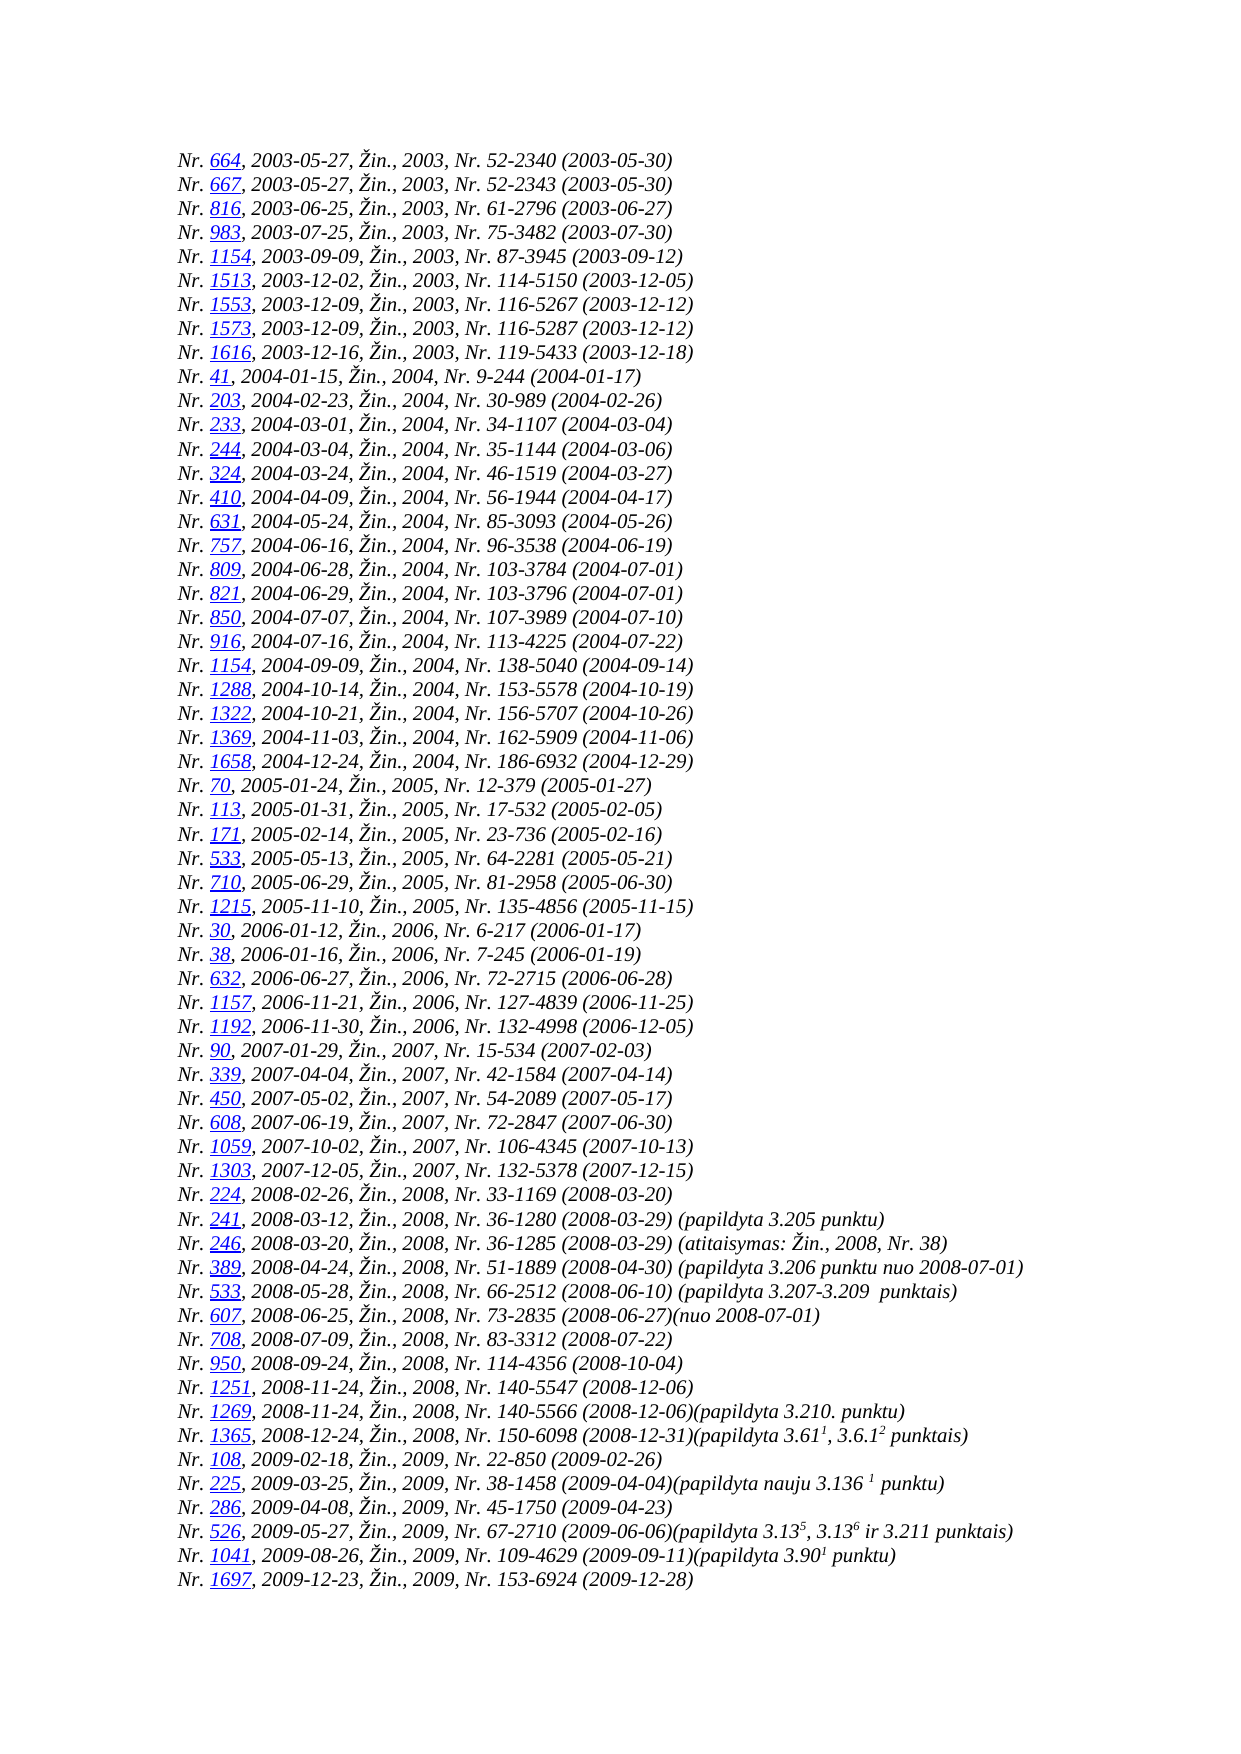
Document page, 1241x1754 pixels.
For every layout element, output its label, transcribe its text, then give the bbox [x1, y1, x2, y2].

text Nr. 916, 2004-07-16, Žin., 2004, Nr. 113-4225 (2004-07-22) [177, 629, 1122, 653]
text Nr. 533, 2005-05-13, Žin., 2005, Nr. 64-2281 (2005-05-21) [177, 846, 1122, 869]
text Nr. 1269, 2008-11-24, Žin., 2008, Nr. 140-5566 (2008-12-06)(papildyta 3.210. punktu) [177, 1399, 1122, 1423]
text Nr. 950, 2008-09-24, Žin., 2008, Nr. 114-4356 (2008-10-04) [177, 1351, 1122, 1375]
text Nr. 389, 2008-04-24, Žin., 2008, Nr. 51-1889 (2008-04-30) (papildyta 3.206 punktu nuo 2008-07-01) [177, 1254, 1122, 1279]
text Nr. 171, 2005-02-14, Žin., 2005, Nr. 23-736 (2005-02-16) [177, 821, 1122, 846]
text Nr. 225, 2009-03-25, Žin., 2009, Nr. 38-1458 (2009-04-04)(papildyta nauju 3.136 1 punktu) [177, 1471, 1122, 1495]
text Nr. 632, 2006-06-27, Žin., 2006, Nr. 72-2715 (2006-06-28) [177, 966, 1122, 990]
text Nr. 821, 2004-06-29, Žin., 2004, Nr. 103-3796 (2004-07-01) [177, 581, 1122, 605]
text Nr. 809, 2004-06-28, Žin., 2004, Nr. 103-3784 (2004-07-01) [177, 557, 1122, 581]
text Nr. 757, 2004-06-16, Žin., 2004, Nr. 96-3538 (2004-06-19) [177, 533, 1122, 557]
text Nr. 244, 2004-03-04, Žin., 2004, Nr. 35-1144 (2004-03-06) [177, 436, 1122, 461]
text Nr. 1616, 2003-12-16, Žin., 2003, Nr. 119-5433 (2003-12-18) [177, 340, 1122, 364]
text Nr. 1215, 2005-11-10, Žin., 2005, Nr. 135-4856 (2005-11-15) [177, 894, 1122, 918]
text Nr. 224, 2008-02-26, Žin., 2008, Nr. 33-1169 (2008-03-20) [177, 1182, 1122, 1206]
text Nr. 850, 2004-07-07, Žin., 2004, Nr. 107-3989 (2004-07-10) [177, 605, 1122, 629]
text Nr. 1288, 2004-10-14, Žin., 2004, Nr. 153-5578 (2004-10-19) [177, 677, 1122, 701]
text Nr. 1513, 2003-12-02, Žin., 2003, Nr. 114-5150 (2003-12-05) [177, 268, 1122, 292]
text Nr. 1697, 2009-12-23, Žin., 2009, Nr. 153-6924 (2009-12-28) [177, 1567, 1122, 1591]
text Nr. 1251, 2008-11-24, Žin., 2008, Nr. 140-5547 (2008-12-06) [177, 1375, 1122, 1399]
text Nr. 1369, 2004-11-03, Žin., 2004, Nr. 162-5909 (2004-11-06) [177, 725, 1122, 749]
text Nr. 1041, 2009-08-26, Žin., 2009, Nr. 109-4629 (2009-09-11)(papildyta 3.901 punktu) [177, 1543, 1122, 1567]
text Nr. 983, 2003-07-25, Žin., 2003, Nr. 75-3482 (2003-07-30) [177, 220, 1122, 244]
text Nr. 450, 2007-05-02, Žin., 2007, Nr. 54-2089 (2007-05-17) [177, 1086, 1122, 1110]
text Nr. 30, 2006-01-12, Žin., 2006, Nr. 6-217 (2006-01-17) [177, 918, 1122, 942]
text Nr. 710, 2005-06-29, Žin., 2005, Nr. 81-2958 (2005-06-30) [177, 869, 1122, 894]
text Nr. 708, 2008-07-09, Žin., 2008, Nr. 83-3312 (2008-07-22) [177, 1327, 1122, 1351]
text Nr. 1154, 2003-09-09, Žin., 2003, Nr. 87-3945 (2003-09-12) [177, 244, 1122, 268]
text Nr. 1573, 2003-12-09, Žin., 2003, Nr. 116-5287 (2003-12-12) [177, 316, 1122, 340]
text Nr. 41, 2004-01-15, Žin., 2004, Nr. 9-244 (2004-01-17) [177, 364, 1122, 388]
text Nr. 526, 2009-05-27, Žin., 2009, Nr. 67-2710 (2009-06-06)(papildyta 3.135, 3.136 ir 3.211 punktais) [177, 1519, 1122, 1543]
text Nr. 286, 2009-04-08, Žin., 2009, Nr. 45-1750 (2009-04-23) [177, 1495, 1122, 1519]
text Nr. 246, 2008-03-20, Žin., 2008, Nr. 36-1285 (2008-03-29) (atitaisymas: Žin., 2008, Nr. 38) [177, 1231, 1122, 1254]
text Nr. 1154, 2004-09-09, Žin., 2004, Nr. 138-5040 (2004-09-14) [177, 653, 1122, 677]
text Nr. 1553, 2003-12-09, Žin., 2003, Nr. 116-5267 (2003-12-12) [177, 292, 1122, 316]
text Nr. 233, 2004-03-01, Žin., 2004, Nr. 34-1107 (2004-03-04) [177, 412, 1122, 436]
text Nr. 667, 2003-05-27, Žin., 2003, Nr. 52-2343 (2003-05-30) [177, 172, 1122, 196]
text Nr. 90, 2007-01-29, Žin., 2007, Nr. 15-534 (2007-02-03) [177, 1038, 1122, 1062]
text Nr. 203, 2004-02-23, Žin., 2004, Nr. 30-989 (2004-02-26) [177, 388, 1122, 412]
text Nr. 607, 2008-06-25, Žin., 2008, Nr. 73-2835 (2008-06-27)(nuo 2008-07-01) [177, 1303, 1122, 1327]
text Nr. 410, 2004-04-09, Žin., 2004, Nr. 56-1944 (2004-04-17) [177, 484, 1122, 509]
text Nr. 1303, 2007-12-05, Žin., 2007, Nr. 132-5378 (2007-12-15) [177, 1158, 1122, 1182]
text Nr. 241, 2008-03-12, Žin., 2008, Nr. 36-1280 (2008-03-29) (papildyta 3.205 punktu) [177, 1206, 1122, 1231]
text Nr. 1059, 2007-10-02, Žin., 2007, Nr. 106-4345 (2007-10-13) [177, 1134, 1122, 1158]
text Nr. 631, 2004-05-24, Žin., 2004, Nr. 85-3093 (2004-05-26) [177, 509, 1122, 533]
text Nr. 608, 2007-06-19, Žin., 2007, Nr. 72-2847 (2007-06-30) [177, 1110, 1122, 1134]
text Nr. 339, 2007-04-04, Žin., 2007, Nr. 42-1584 (2007-04-14) [177, 1062, 1122, 1086]
text Nr. 1192, 2006-11-30, Žin., 2006, Nr. 132-4998 (2006-12-05) [177, 1014, 1122, 1038]
text Nr. 70, 2005-01-24, Žin., 2005, Nr. 12-379 (2005-01-27) [177, 773, 1122, 797]
text Nr. 1658, 2004-12-24, Žin., 2004, Nr. 186-6932 (2004-12-29) [177, 749, 1122, 773]
text Nr. 38, 2006-01-16, Žin., 2006, Nr. 7-245 (2006-01-19) [177, 942, 1122, 966]
text Nr. 108, 2009-02-18, Žin., 2009, Nr. 22-850 (2009-02-26) [177, 1447, 1122, 1471]
text Nr. 664, 2003-05-27, Žin., 2003, Nr. 52-2340 (2003-05-30) [177, 148, 1122, 172]
text Nr. 1157, 2006-11-21, Žin., 2006, Nr. 127-4839 (2006-11-25) [177, 990, 1122, 1014]
text Nr. 1322, 2004-10-21, Žin., 2004, Nr. 156-5707 (2004-10-26) [177, 701, 1122, 725]
text Nr. 324, 2004-03-24, Žin., 2004, Nr. 46-1519 (2004-03-27) [177, 461, 1122, 484]
text Nr. 1365, 2008-12-24, Žin., 2008, Nr. 150-6098 (2008-12-31)(papildyta 3.611, 3.6.12 punktais) [177, 1423, 1122, 1447]
text Nr. 113, 2005-01-31, Žin., 2005, Nr. 17-532 (2005-02-05) [177, 797, 1122, 821]
text Nr. 816, 2003-06-25, Žin., 2003, Nr. 61-2796 (2003-06-27) [177, 196, 1122, 220]
text Nr. 533, 2008-05-28, Žin., 2008, Nr. 66-2512 (2008-06-10) (papildyta 3.207-3.209 punktais) [177, 1279, 1122, 1303]
